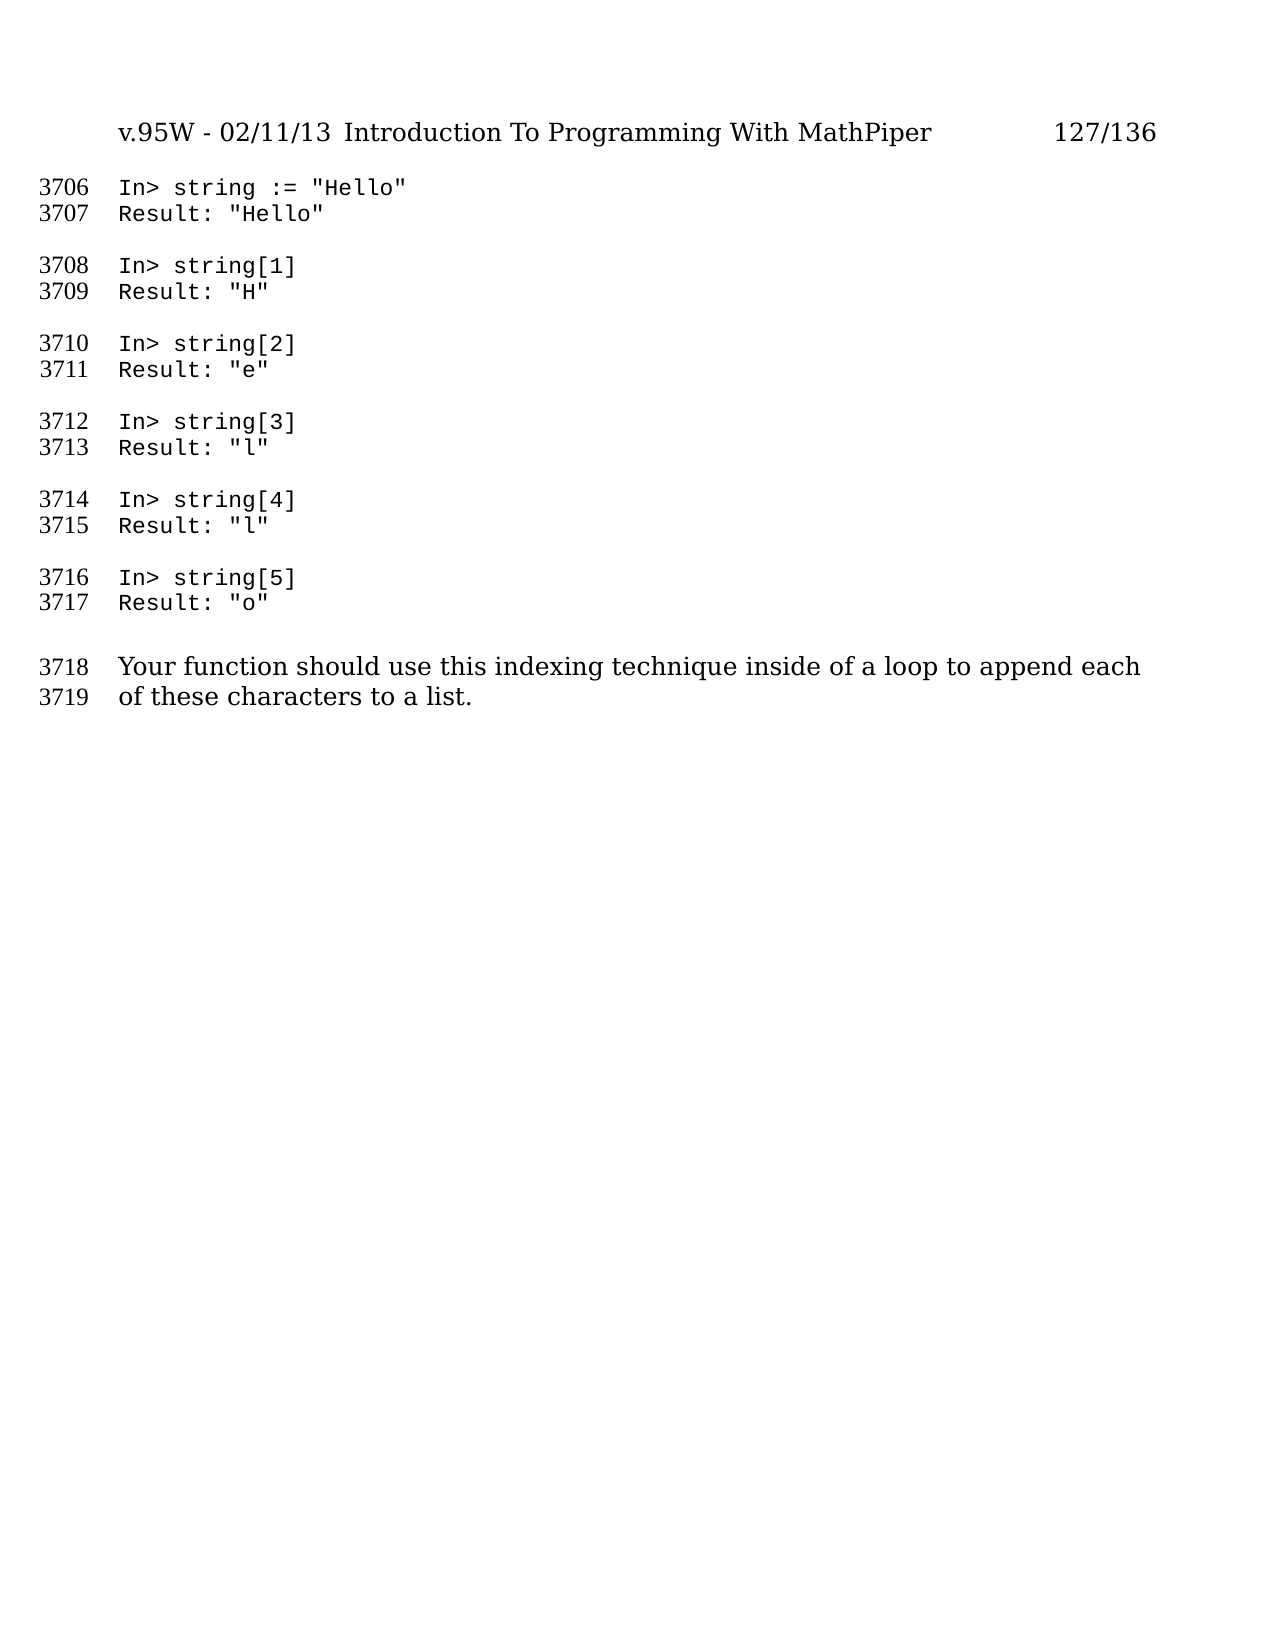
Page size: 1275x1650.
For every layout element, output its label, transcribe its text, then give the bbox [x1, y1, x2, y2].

text In> string[3] [118, 410, 1157, 436]
text Result: "H" [118, 281, 1157, 306]
text Result: "l" [118, 436, 1157, 462]
text Result: "o" [118, 592, 1157, 618]
text In> string[5] [118, 566, 1157, 592]
text Result: "e" [118, 358, 1157, 384]
text Result: "l" [118, 514, 1157, 540]
text Result: "Hello" [118, 203, 1157, 229]
text In> string[4] [118, 488, 1157, 514]
text In> string[2] [118, 332, 1157, 358]
text In> string := "Hello" [118, 177, 1157, 203]
text Your function should use this indexing technique inside of a loop to append each of these characters to a list. [118, 653, 1157, 711]
text In> string[1] [118, 254, 1157, 281]
